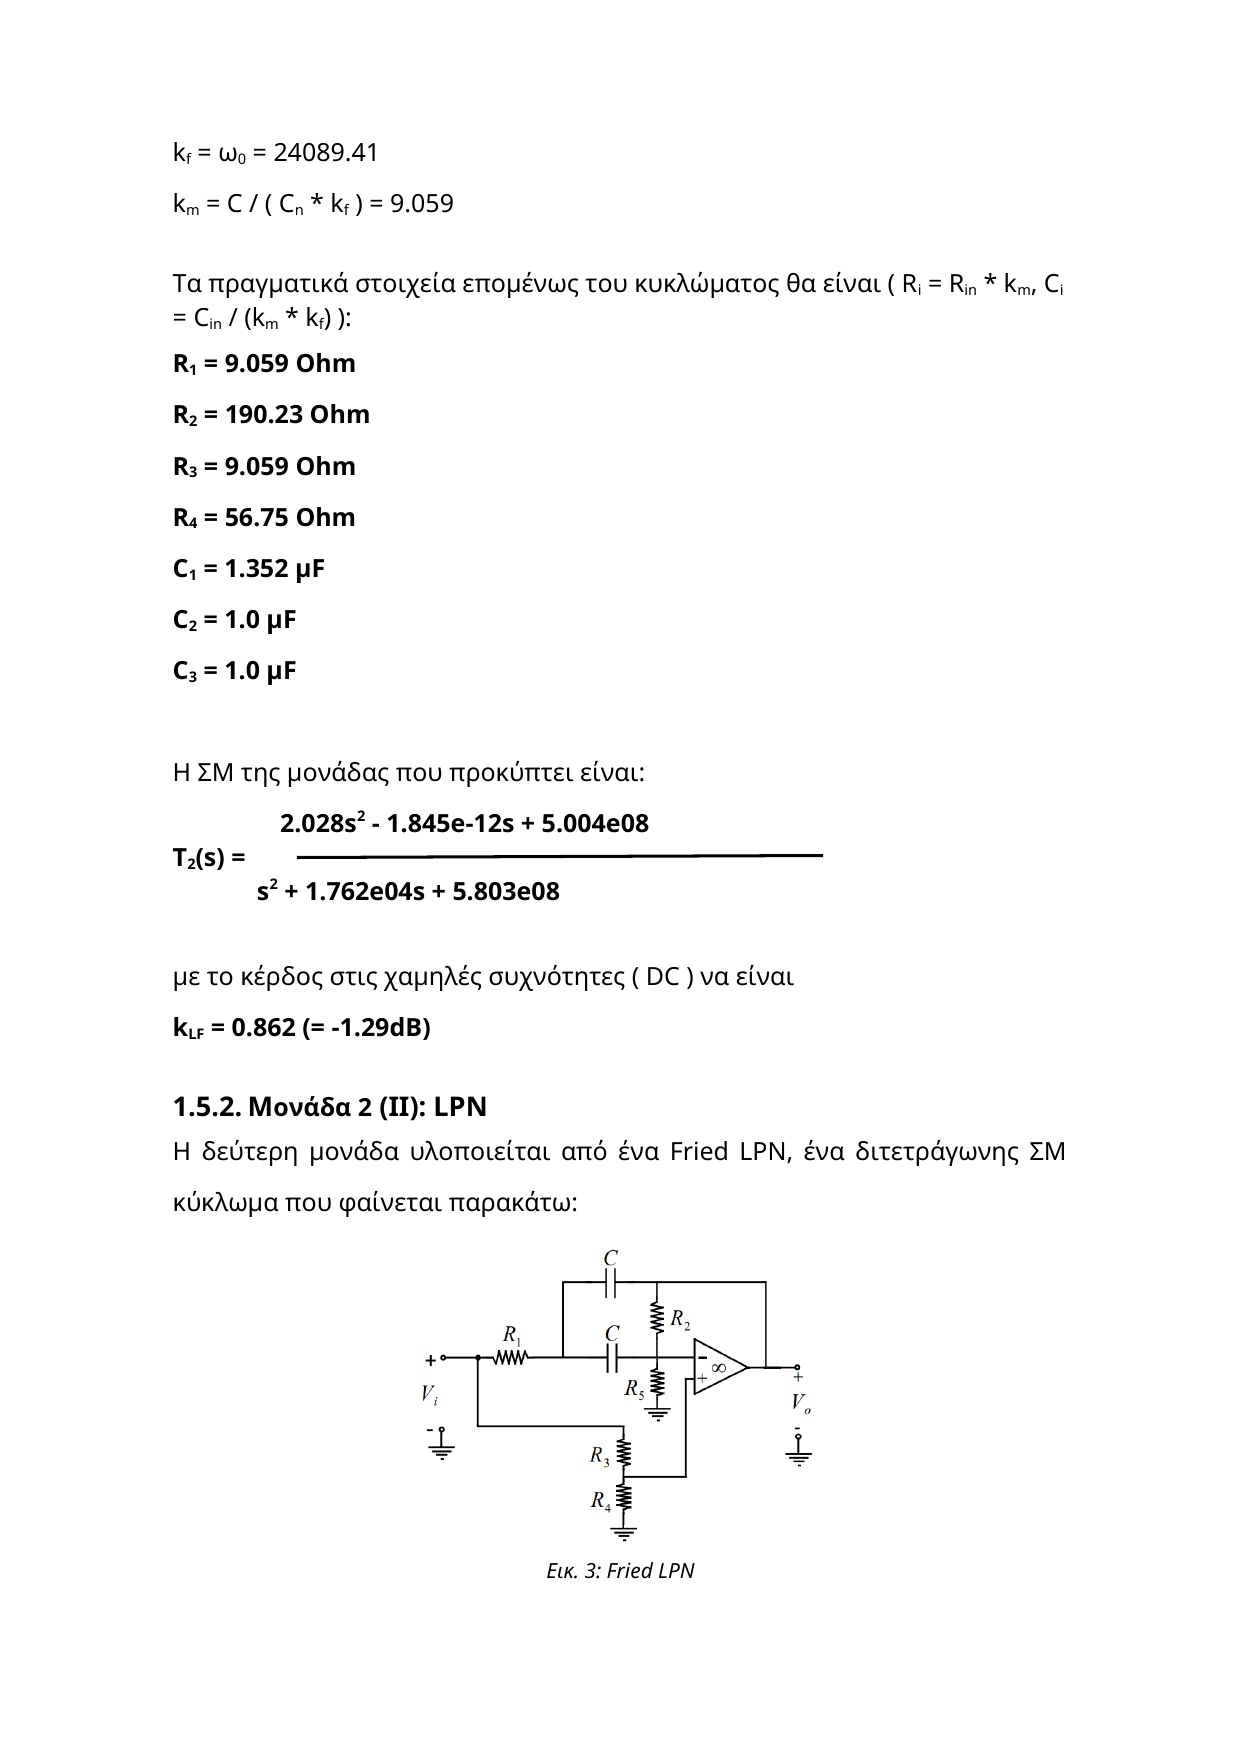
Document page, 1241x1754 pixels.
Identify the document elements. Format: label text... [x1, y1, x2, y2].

text Τ2(s) = [172, 839, 1068, 873]
text 2.028s2 - 1.845e-12s + 5.004e08 [172, 805, 1068, 839]
picture [481, 1247, 796, 1551]
text με το κέρδος στις χαμηλές συχνότητες ( DC ) να είναι [172, 959, 1068, 993]
text R1 = 9.059 Ohm [172, 346, 1068, 380]
text C1 = 1.352 μF [172, 550, 1068, 584]
text C2 = 1.0 μF [172, 601, 1068, 635]
text Τα πραγματικά στοιχεία επομένως του κυκλώματος θα είναι ( Ri = Rin * km, Ci = Cin / (km * kf) ): [172, 266, 1068, 334]
text km = C / ( Cn * kf ) = 9.059 [172, 186, 1068, 220]
text R2 = 190.23 Ohm [172, 397, 1068, 431]
subtitle Μονάδα 2 (ΙΙ): LPN [172, 1088, 1068, 1124]
text kf = ω0 = 24089.41 [172, 135, 1068, 169]
text kLF = 0.862 (= -1.29dB) [172, 1010, 1068, 1044]
text R4 = 56.75 Ohm [172, 499, 1068, 533]
text C3 = 1.0 μF [172, 652, 1068, 686]
text Η δεύτερη μονάδα υλοποιείται από ένα Fried LPN, ένα διτετράγωνης ΣΜ κύκλωμα που φαίνεται παρακάτω: [172, 1133, 1068, 1219]
text R3 = 9.059 Ohm [172, 448, 1068, 482]
text Η ΣΜ της μονάδας που προκύπτει είναι: [172, 754, 1068, 788]
text Εικ. 3: Fried LPN [405, 1551, 835, 1585]
text s2 + 1.762e04s + 5.803e08 [172, 873, 1068, 908]
